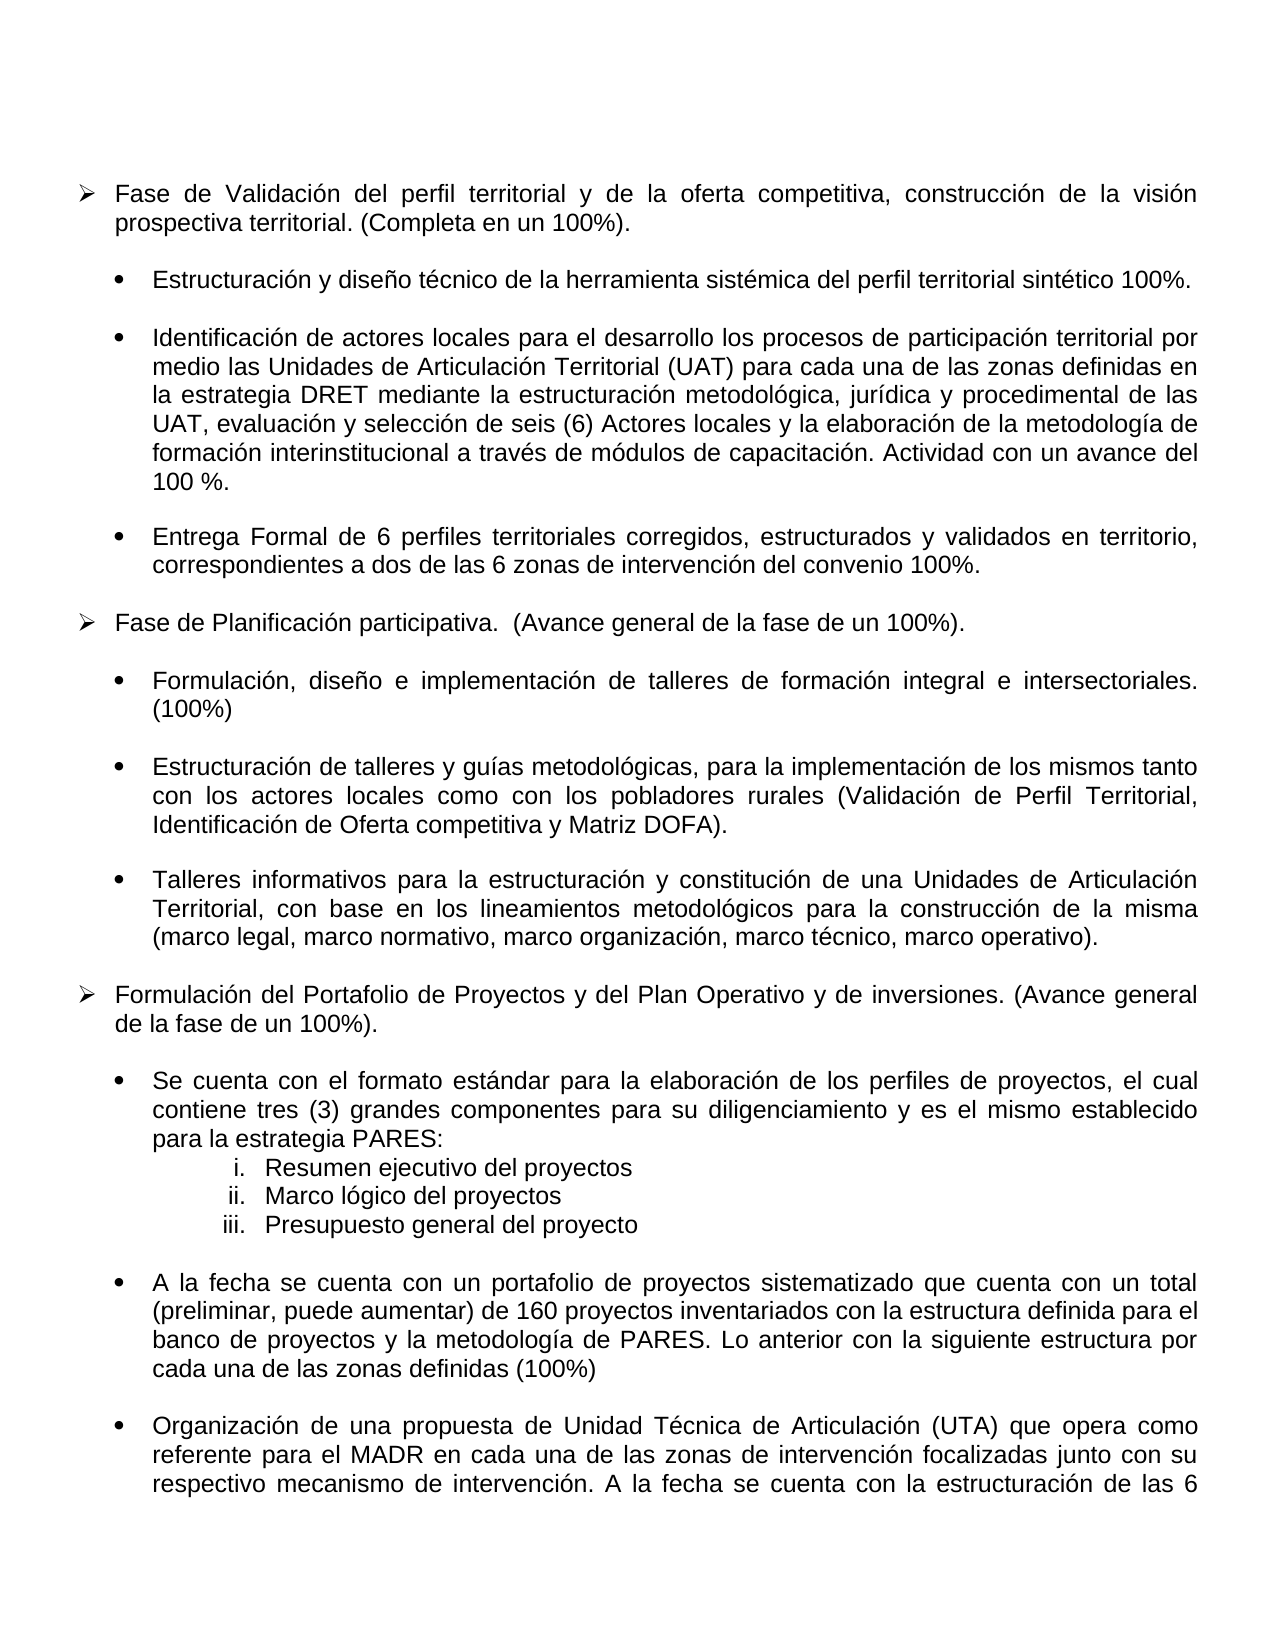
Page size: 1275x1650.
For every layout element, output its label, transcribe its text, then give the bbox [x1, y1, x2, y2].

list Formulación, diseño e implementación de talleres de formación integral e intersectoriales. (100%) [114, 666, 1200, 723]
list Fase de Planificación participativa. (Avance general de la fase de un 100%). [77, 608, 1200, 637]
list Fase de Validación del perfil territorial y de la oferta competitiva, construcción de la visión prospectiva territorial. (Completa en un 100%). [77, 179, 1200, 236]
list A la fecha se cuenta con un portafolio de proyectos sistematizado que cuenta con un total (preliminar, puede aumentar) de 160 proyectos inventariados con la estructura definida para el banco de proyectos y la metodología de PARES. Lo anterior con la siguiente estructura por cada una de las zonas definidas (100%) [114, 1267, 1200, 1383]
list Estructuración y diseño técnico de la herramienta sistémica del perfil territorial sintético 100%. [114, 265, 1200, 294]
list Identificación de actores locales para el desarrollo los procesos de participación territorial por medio las Unidades de Articulación Territorial (UAT) para cada una de las zonas definidas en la estrategia DRET mediante la estructuración metodológica, jurídica y procedimental de las UAT, evaluación y selección de seis (6) Actores locales y la elaboración de la metodología de formación interinstitucional a través de módulos de capacitación. Actividad con un avance del 100 %. [114, 323, 1200, 495]
list Marco lógico del proyectos [246, 1181, 1200, 1210]
list Se cuenta con el formato estándar para la elaboración de los perfiles de proyectos, el cual contiene tres (3) grandes componentes para su diligenciamiento y es el mismo establecido para la estrategia PARES: [114, 1066, 1200, 1152]
list Entrega Formal de 6 perfiles territoriales corregidos, estructurados y validados en territorio, correspondientes a dos de las 6 zonas de intervención del convenio 100%. [114, 522, 1200, 579]
list Talleres informativos para la estructuración y constitución de una Unidades de Articulación Territorial, con base en los lineamientos metodológicos para la construcción de la misma (marco legal, marco normativo, marco organización, marco técnico, marco operativo). [114, 865, 1200, 951]
list Formulación del Portafolio de Proyectos y del Plan Operativo y de inversiones. (Avance general de la fase de un 100%). [77, 980, 1200, 1037]
list Resumen ejecutivo del proyectos [246, 1152, 1200, 1181]
list Organización de una propuesta de Unidad Técnica de Articulación (UTA) que opera como referente para el MADR en cada una de las zonas de intervención focalizadas junto con su respectivo mecanismo de intervención. A la fecha se cuenta con la estructuración de las 6 [114, 1411, 1200, 1498]
list Presupuesto general del proyecto [246, 1210, 1200, 1239]
list Estructuración de talleres y guías metodológicas, para la implementación de los mismos tanto con los actores locales como con los pobladores rurales (Validación de Perfil Territorial, Identificación de Oferta competitiva y Matriz DOFA). [114, 752, 1200, 838]
